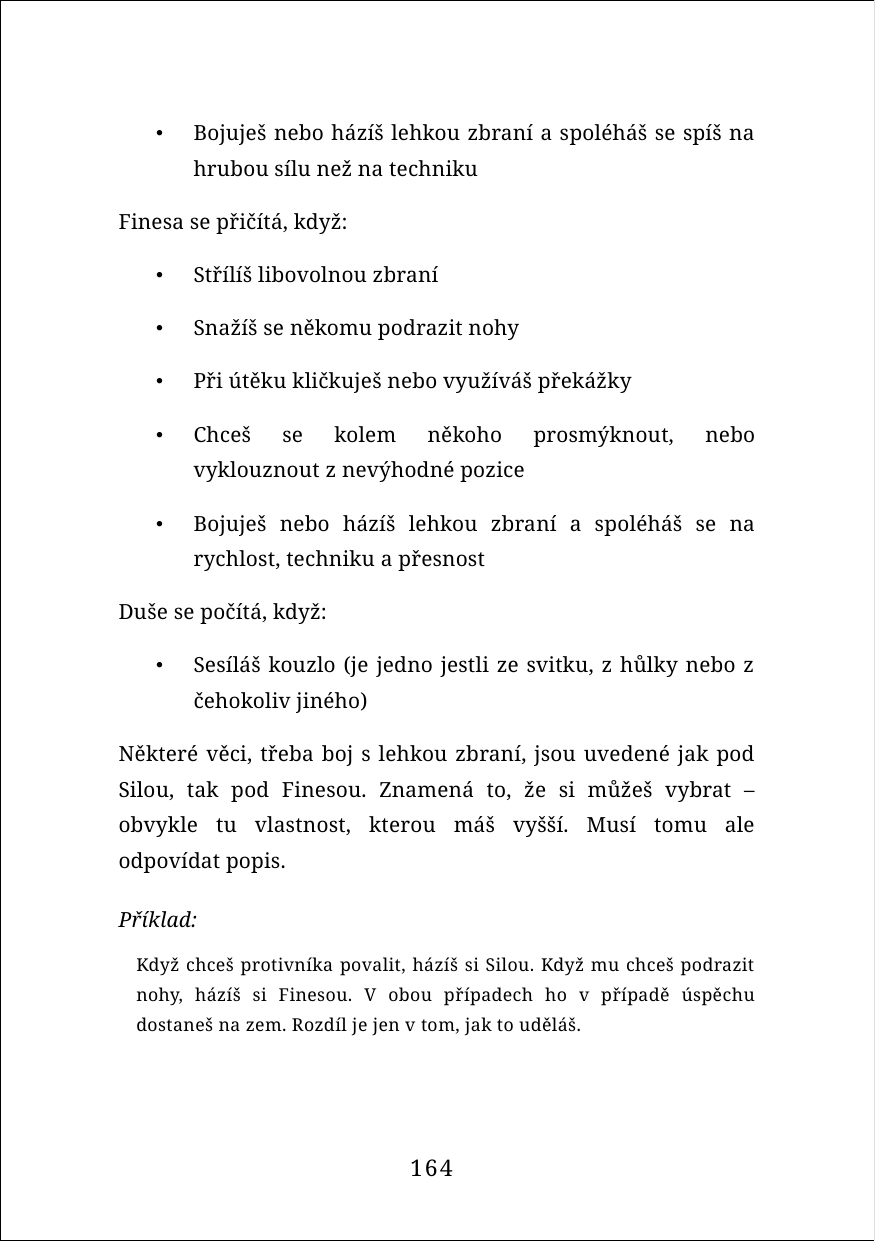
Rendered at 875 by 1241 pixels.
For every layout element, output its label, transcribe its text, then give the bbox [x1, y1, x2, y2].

list Při útěku kličkuješ nebo využíváš překážky [156, 367, 756, 395]
list Střílíš libovolnou zbraní [156, 260, 756, 289]
text Příklad: [118, 905, 756, 933]
list Chceš se kolem někoho prosmýknout, nebo vyklouznout z nevýhodné pozice [156, 420, 756, 484]
list Bojuješ nebo házíš lehkou zbraní a spoléháš se spíš na hrubou sílu než na techniku [156, 118, 756, 182]
text Když chceš protivníka povalit, házíš si Silou. Když mu chceš podrazit nohy, házíš si Finesou. V obou případech ho v případě úspěchu dostaneš na zem. Rozdíl je jen v tom, jak to uděláš. [136, 952, 756, 1037]
text Duše se počítá, když: [118, 597, 756, 626]
list Sesíláš kouzlo (je jedno jestli ze svitku, z hůlky nebo z čehokoliv jiného) [156, 651, 756, 714]
text Některé věci, třeba boj s lehkou zbraní, jsou uvedené jak pod Silou, tak pod Finesou. Znamená to, že si můžeš vybrat – obvykle tu vlastnost, kterou máš vyšší. Musí tomu ale odpovídat popis. [118, 739, 756, 874]
list Bojuješ nebo házíš lehkou zbraní a spoléháš se na rychlost, techniku a přesnost [156, 509, 756, 573]
list Snažíš se někomu podrazit nohy [156, 313, 756, 342]
text Finesa se přičítá, když: [118, 207, 756, 235]
